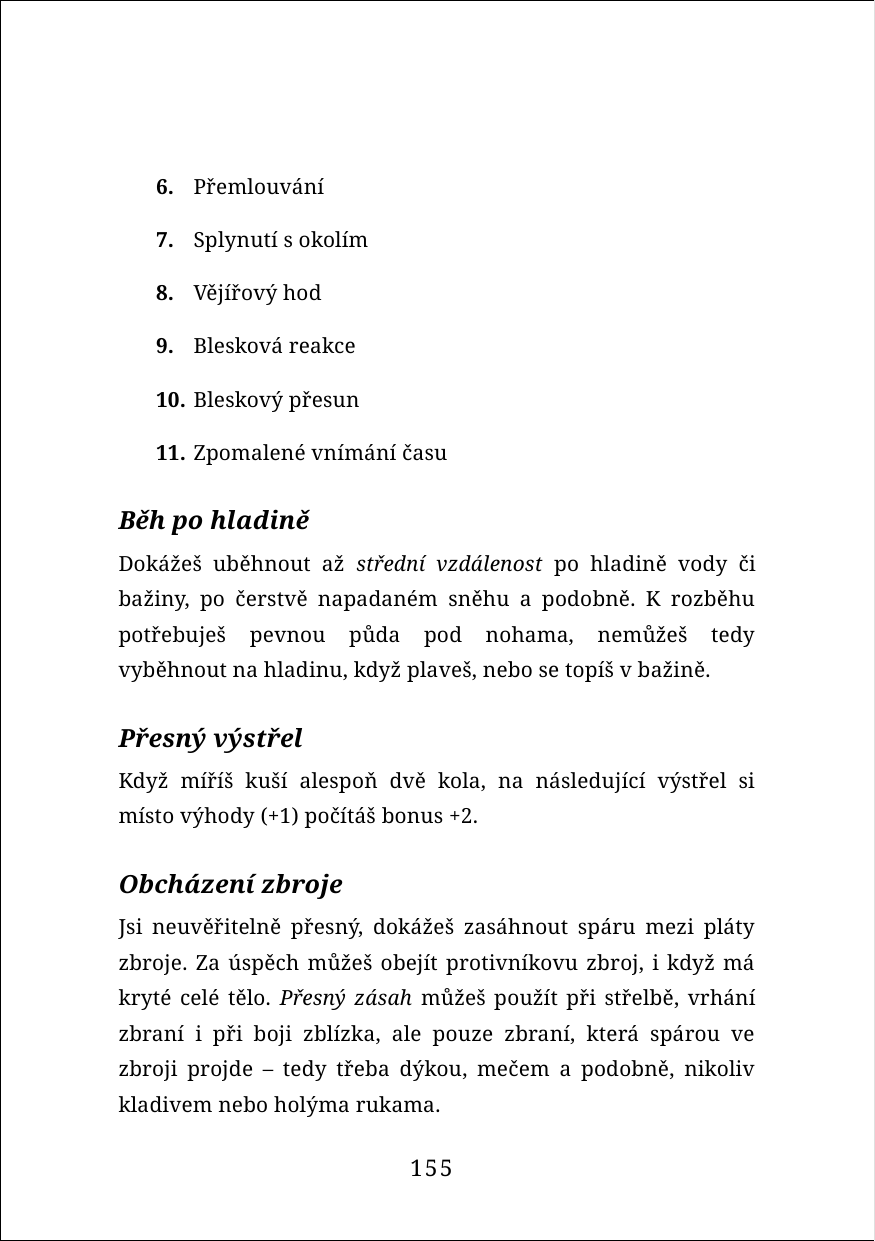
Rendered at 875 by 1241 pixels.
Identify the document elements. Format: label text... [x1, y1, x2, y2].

subtitle Běh po hladině [118, 503, 756, 537]
list Splynutí s okolím [156, 225, 756, 253]
text Jsi neuvěřitelně přesný, dokážeš zasáhnout spáru mezi pláty zbroje. Za úspěch můžeš obejít protivníkovu zbroj, i když má kryté celé tělo. Přesný zásah můžeš použít při střelbě, vrhání zbraní i při boji zblízka, ale pouze zbraní, která spárou ve zbroji projde – tedy třeba dýkou, mečem a podobně, nikoliv kladivem nebo holýma rukama. [118, 912, 756, 1118]
list Přemlouvání [156, 172, 756, 200]
subtitle Obcházení zbroje [118, 867, 756, 901]
list Vějířový hod [156, 278, 756, 307]
text Dokážeš uběhnout až střední vzdálenost po hladině vody či bažiny, po čerstvě napadaném sněhu a podobně. K rozběhu potřebuješ pevnou půda pod nohama, nemůžeš tedy vyběhnout na hladinu, když plaveš, nebo se topíš v bažině. [118, 549, 756, 684]
subtitle Přesný výstřel [118, 720, 756, 754]
text Když míříš kuší alespoň dvě kola, na následující výstřel si místo výhody (+1) počítáš bonus +2. [118, 766, 756, 830]
list Bleskový přesun [156, 385, 756, 413]
list Zpomalené vnímání času [156, 438, 756, 466]
list Blesková reakce [156, 331, 756, 360]
